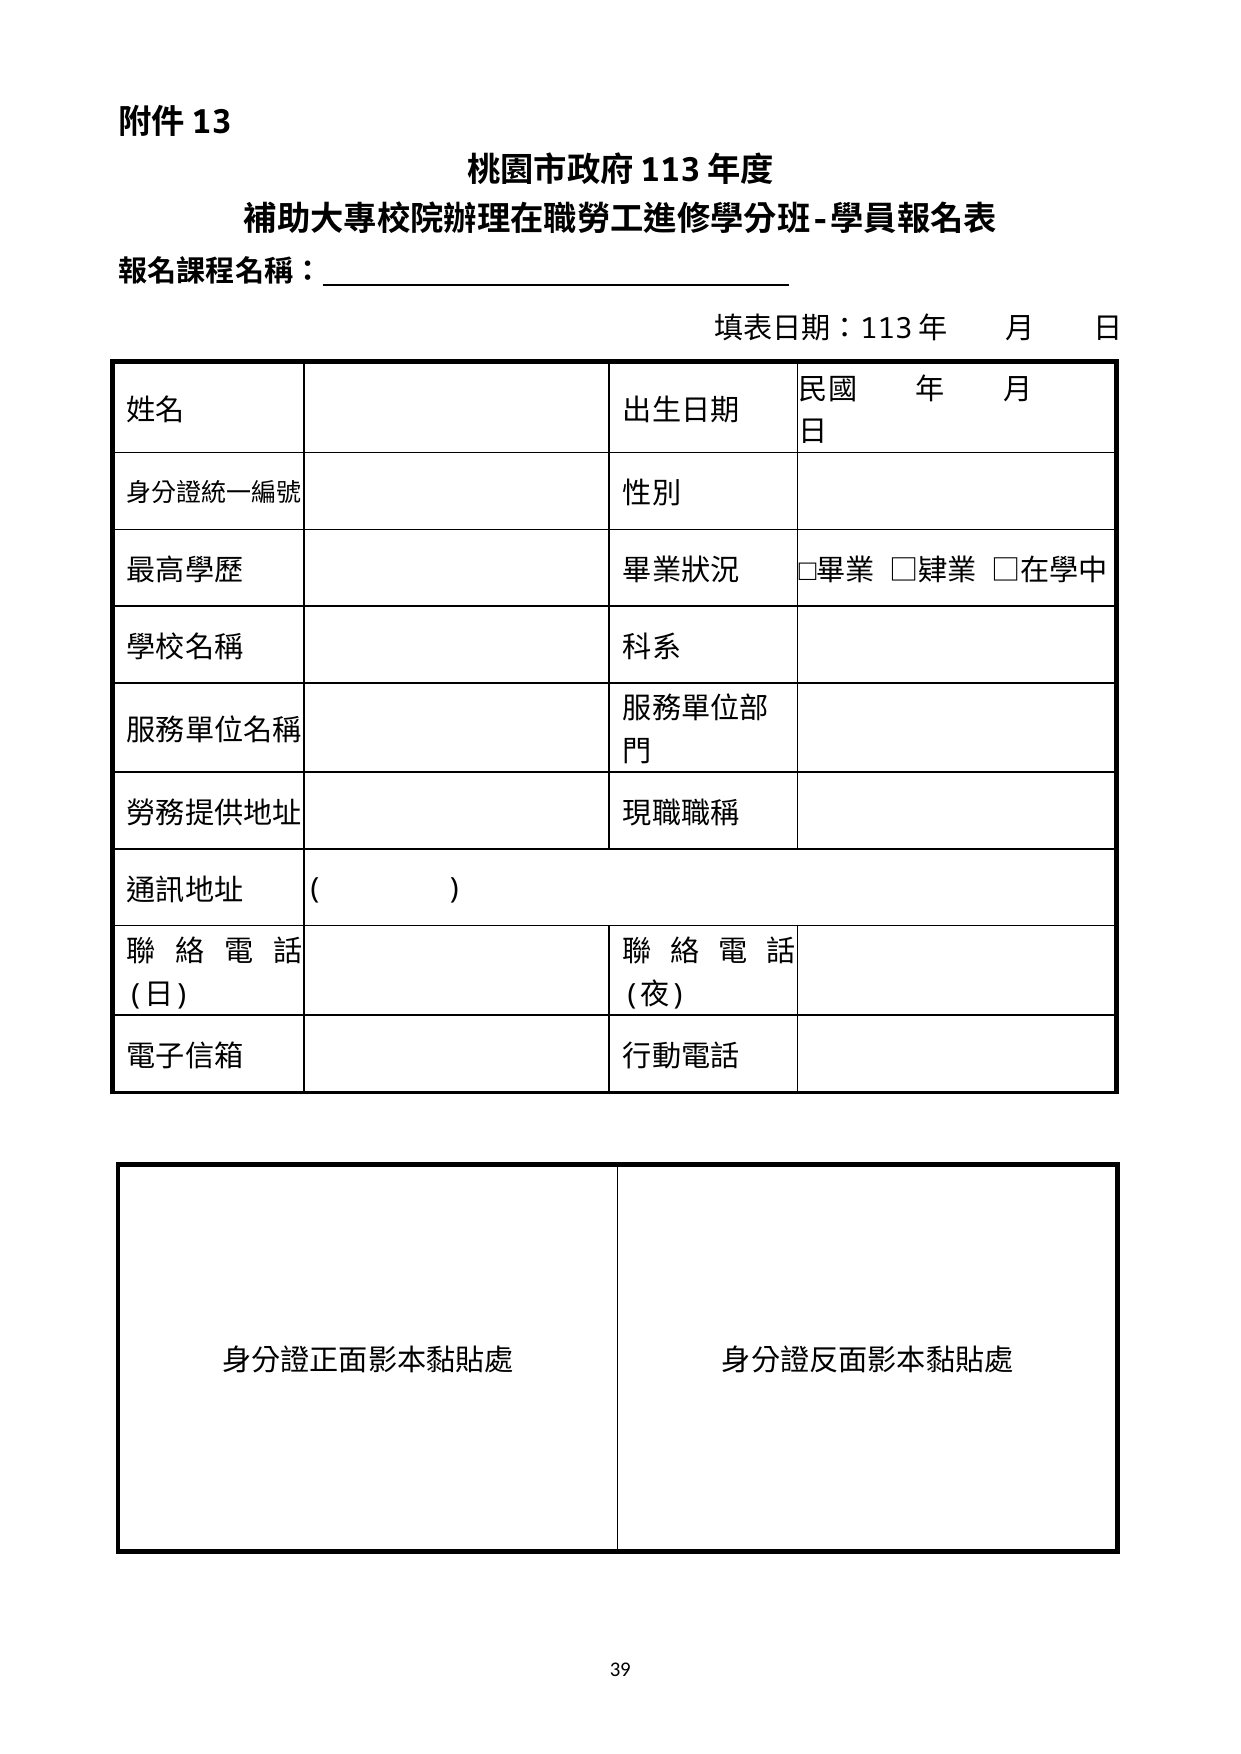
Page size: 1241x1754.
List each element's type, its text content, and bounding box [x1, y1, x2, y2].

table_cell 畢業狀況 [610, 530, 797, 605]
table_cell [305, 684, 608, 771]
table_cell [305, 1016, 608, 1091]
table_cell [305, 607, 608, 682]
table_cell 性別 [610, 453, 797, 528]
text 桃園市政府113年度 [118, 143, 1122, 191]
table_cell 學校名稱 [115, 607, 303, 682]
table_cell ( ) [305, 850, 1114, 925]
table_cell [305, 773, 608, 848]
table_header 出生日期 [610, 364, 797, 452]
table_cell [305, 926, 608, 1014]
table_cell 現職職稱 [610, 773, 797, 848]
table_cell 最高學歷 [115, 530, 303, 605]
table_cell [798, 926, 1114, 1014]
table_header 身分證正面影本黏貼處 [120, 1167, 617, 1549]
table_cell 勞務提供地址 [115, 773, 303, 848]
table_cell 電子信箱 [115, 1016, 303, 1091]
table_cell [798, 773, 1114, 848]
table_cell 服務單位部門 [610, 684, 797, 771]
table_header 民國 年 月 日 [798, 364, 1114, 452]
table_cell 聯絡電話(日) [115, 926, 303, 1014]
table_cell [305, 453, 608, 528]
text 報名課程名稱： [118, 240, 1122, 292]
table_cell 服務單位名稱 [115, 684, 303, 771]
table_cell 科系 [610, 607, 797, 682]
table_header 身分證反面影本黏貼處 [618, 1167, 1115, 1549]
text 附件13 [118, 94, 1122, 143]
text 填表日期：113年 月 日 [118, 304, 1122, 347]
table_cell [798, 1016, 1114, 1091]
table_cell [798, 453, 1114, 528]
text 補助大專校院辦理在職勞工進修學分班-學員報名表 [118, 191, 1122, 240]
table_cell 通訊地址 [115, 850, 303, 925]
table_cell [798, 607, 1114, 682]
table_cell □畢業 □肄業 □在學中 [798, 530, 1114, 605]
table_cell [305, 530, 608, 605]
table_cell [798, 684, 1114, 771]
table_cell 行動電話 [610, 1016, 797, 1091]
table_cell 身分證統一編號 [115, 453, 303, 528]
table_header [305, 364, 608, 452]
table_cell 聯絡電話(夜) [610, 926, 797, 1014]
table_header 姓名 [115, 364, 303, 452]
